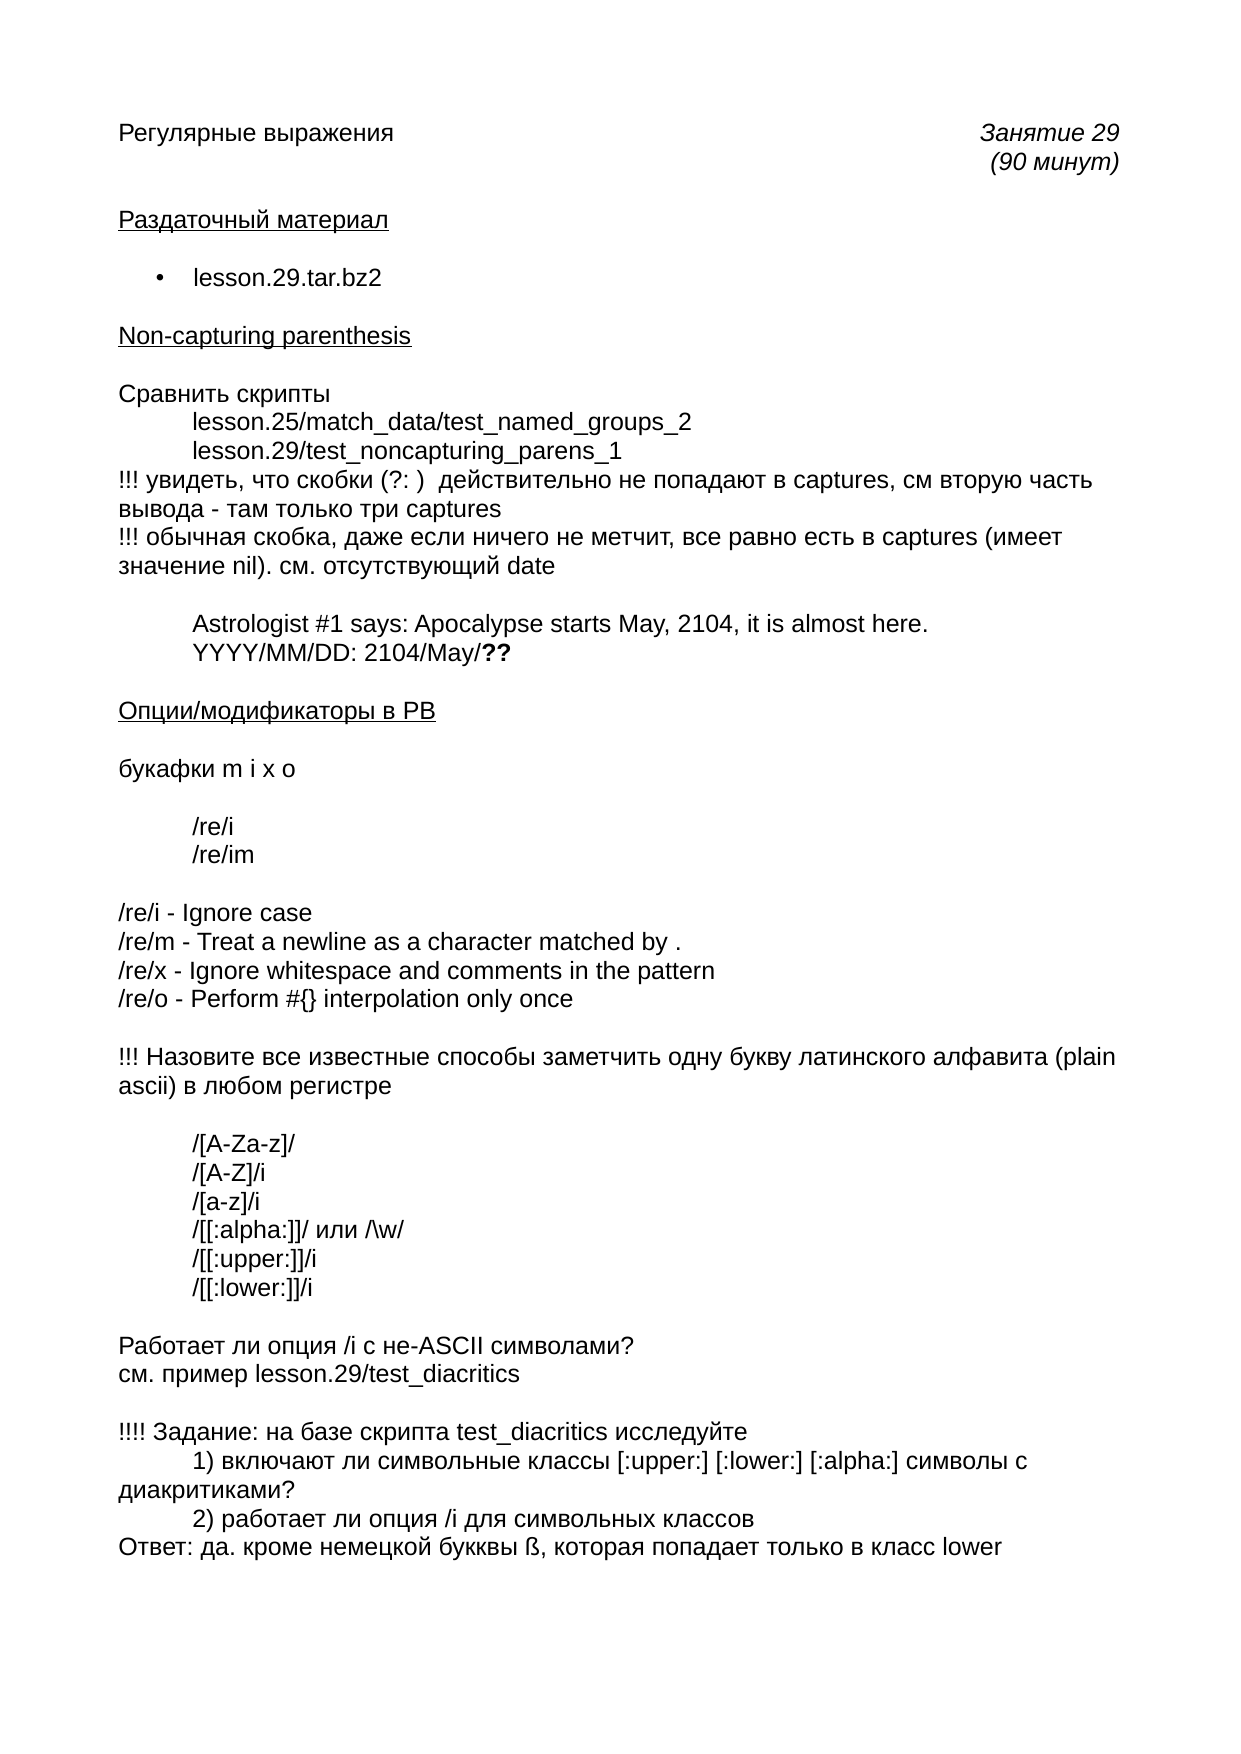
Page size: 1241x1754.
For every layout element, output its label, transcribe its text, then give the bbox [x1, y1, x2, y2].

text /[[:alpha:]]/ или /\w/ [118, 1215, 1122, 1244]
text YYYY/MM/DD: 2104/May/?? [118, 638, 1122, 667]
text /[a-z]/i [118, 1187, 1122, 1215]
text Опции/модификаторы в РВ [118, 696, 1122, 724]
text 2) работает ли опция /i для символьных классов [118, 1504, 1122, 1532]
text lesson.25/match_data/test_named_groups_2 [118, 407, 1122, 436]
text /[A-Z]/i [118, 1158, 1122, 1187]
table_header Занятие 29 (90 минут) [758, 118, 1122, 176]
text /re/o - Perform #{} interpolation only once [118, 984, 1122, 1013]
text букафки m i x o [118, 754, 1122, 782]
text /[[:upper:]]/i [118, 1244, 1122, 1273]
table_header Регулярные выражения [118, 118, 758, 176]
text /re/i [118, 812, 1122, 840]
text /re/m - Treat a newline as a character matched by . [118, 927, 1122, 956]
text см. пример lesson.29/test_diacritics [118, 1359, 1122, 1388]
text Раздаточный материал [118, 205, 1122, 233]
text 1) включают ли символьные классы [:upper:] [:lower:] [:alpha:] символы с диакритиками? [118, 1446, 1122, 1504]
text !!!! Задание: на базе скрипта test_diacritics исследуйте [118, 1417, 1122, 1446]
text lesson.29/test_noncapturing_parens_1 [118, 436, 1122, 465]
text Сравнить скрипты [118, 379, 1122, 407]
text /[[:lower:]]/i [118, 1273, 1122, 1302]
text Astrologist #1 says: Apocalypse starts May, 2104, it is almost here. [118, 609, 1122, 638]
text !!! Назовите все известные способы заметчить одну букву латинского алфавита (plain ascii) в любом регистре [118, 1042, 1122, 1100]
text Non-capturing parenthesis [118, 321, 1122, 349]
text /re/im [118, 840, 1122, 869]
text /re/x - Ignore whitespace and comments in the pattern [118, 956, 1122, 984]
text /[A-Za-z]/ [118, 1129, 1122, 1158]
list lesson.29.tar.bz2 [156, 263, 1122, 292]
text !!! увидеть, что скобки (?: ) действительно не попадают в captures, см вторую часть вывода - там только три captures [118, 465, 1122, 522]
text !!! обычная скобка, даже если ничего не метчит, все равно есть в captures (имеет значение nil). см. отсутствующий date [118, 522, 1122, 580]
text Ответ: да. кроме немецкой букквы ß, которая попадает только в класс lower [118, 1532, 1122, 1561]
text /re/i - Ignore case [118, 898, 1122, 927]
text Работает ли опция /i с не-ASCII символами? [118, 1331, 1122, 1359]
